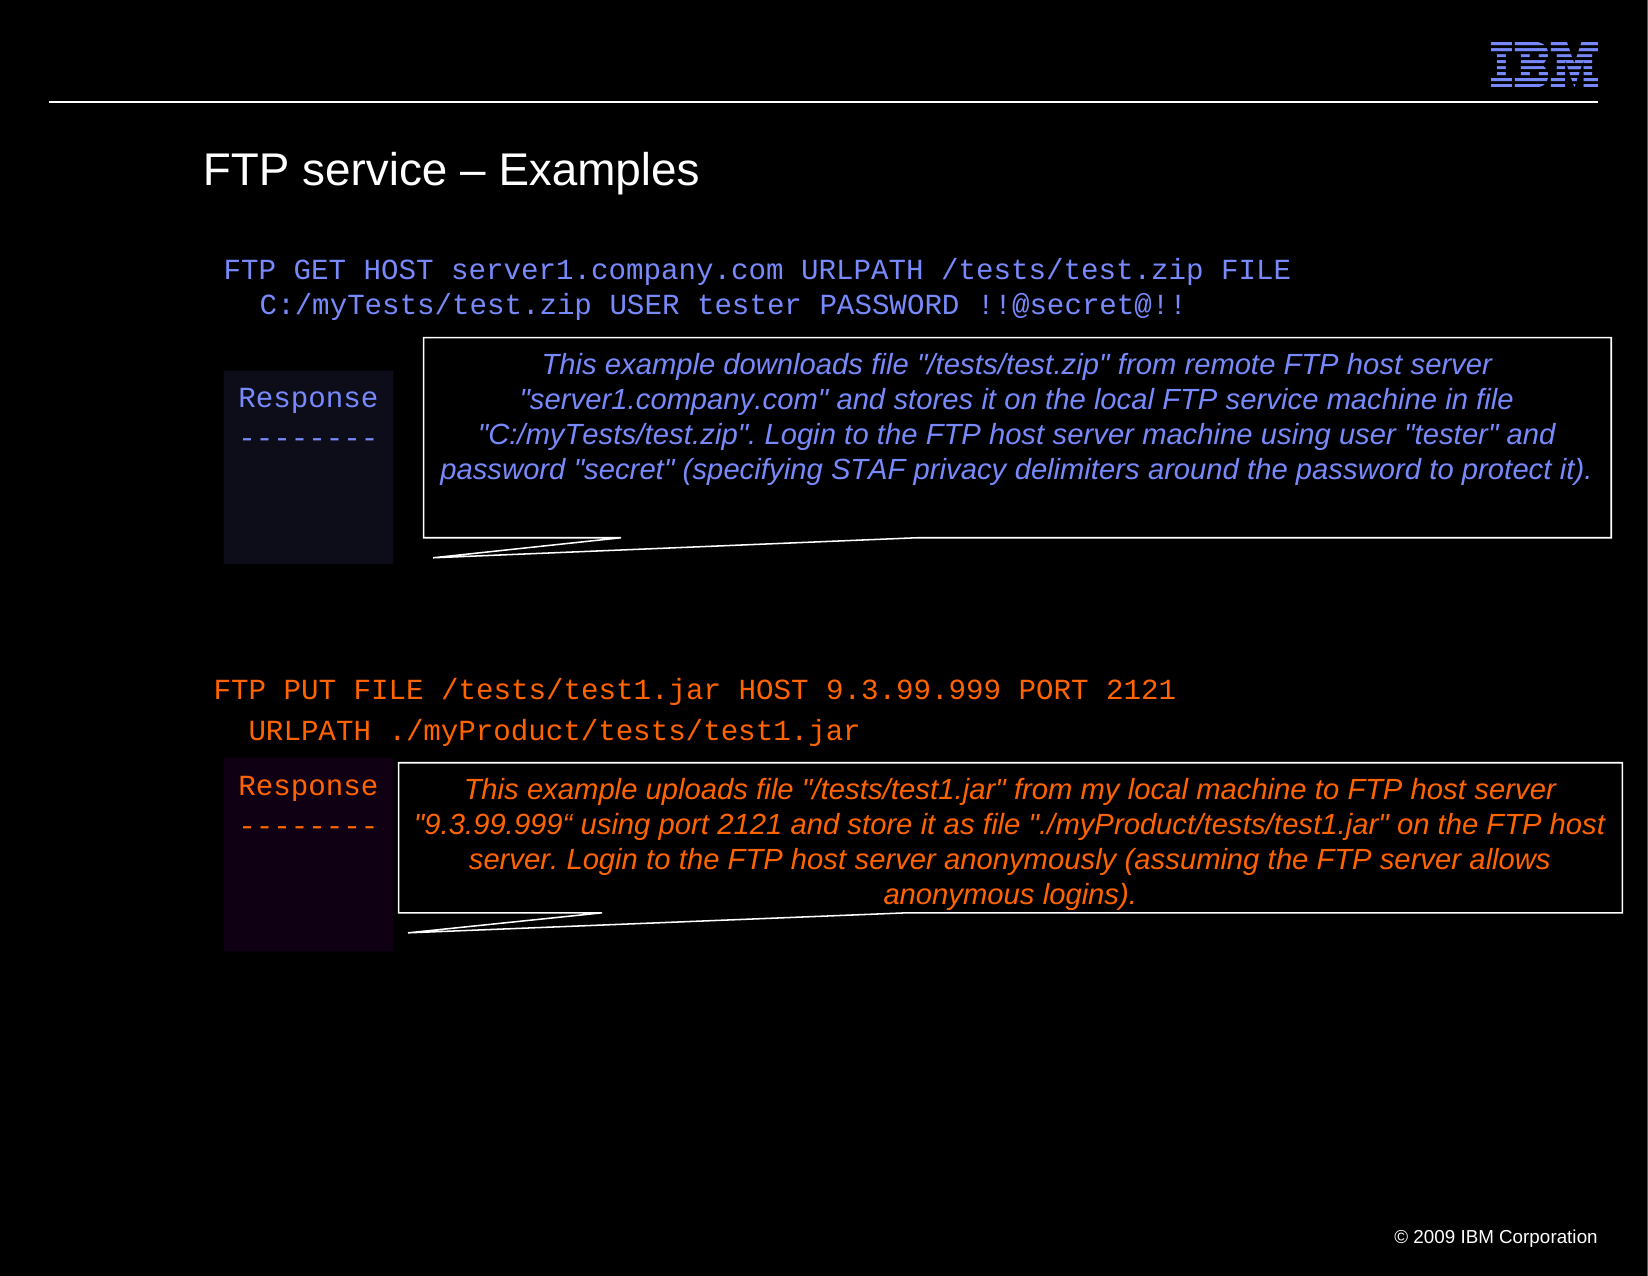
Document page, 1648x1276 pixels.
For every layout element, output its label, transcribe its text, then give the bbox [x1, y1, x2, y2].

picture [1491, 42, 1598, 87]
title FTP service – Examples [186, 137, 1648, 231]
text_box FTP GET HOST server1.company.com URLPATH /tests/test.zip FILE C:/myTests/test.zip USER tester PASSWORD !!@secret@!! [223, 250, 1646, 321]
text_box This example uploads file "/tests/test1.jar" from my local machine to FTP host server "9.3.99.999“ using port 2121 and store it as file "./myProduct/tests/test1.jar" on the FTP host server. Login to the FTP host server anonymously (assuming the FTP server allows anonymous logins). [398, 762, 1623, 933]
text_box Response -------- [223, 758, 394, 952]
text_box This example downloads file "/tests/test.zip" from remote FTP host server "server1.company.com" and stores it on the local FTP service machine in file "C:/myTests/test.zip". Login to the FTP host server machine using user "tester" and password "secret" (specifying STAF privacy delimiters around the password to protect it). [423, 337, 1612, 558]
text_box FTP PUT FILE /tests/test1.jar HOST 9.3.99.999 PORT 2121 URLPATH ./myProduct/tests/test1.jar [198, 662, 1191, 754]
text_box Response -------- [223, 370, 394, 564]
